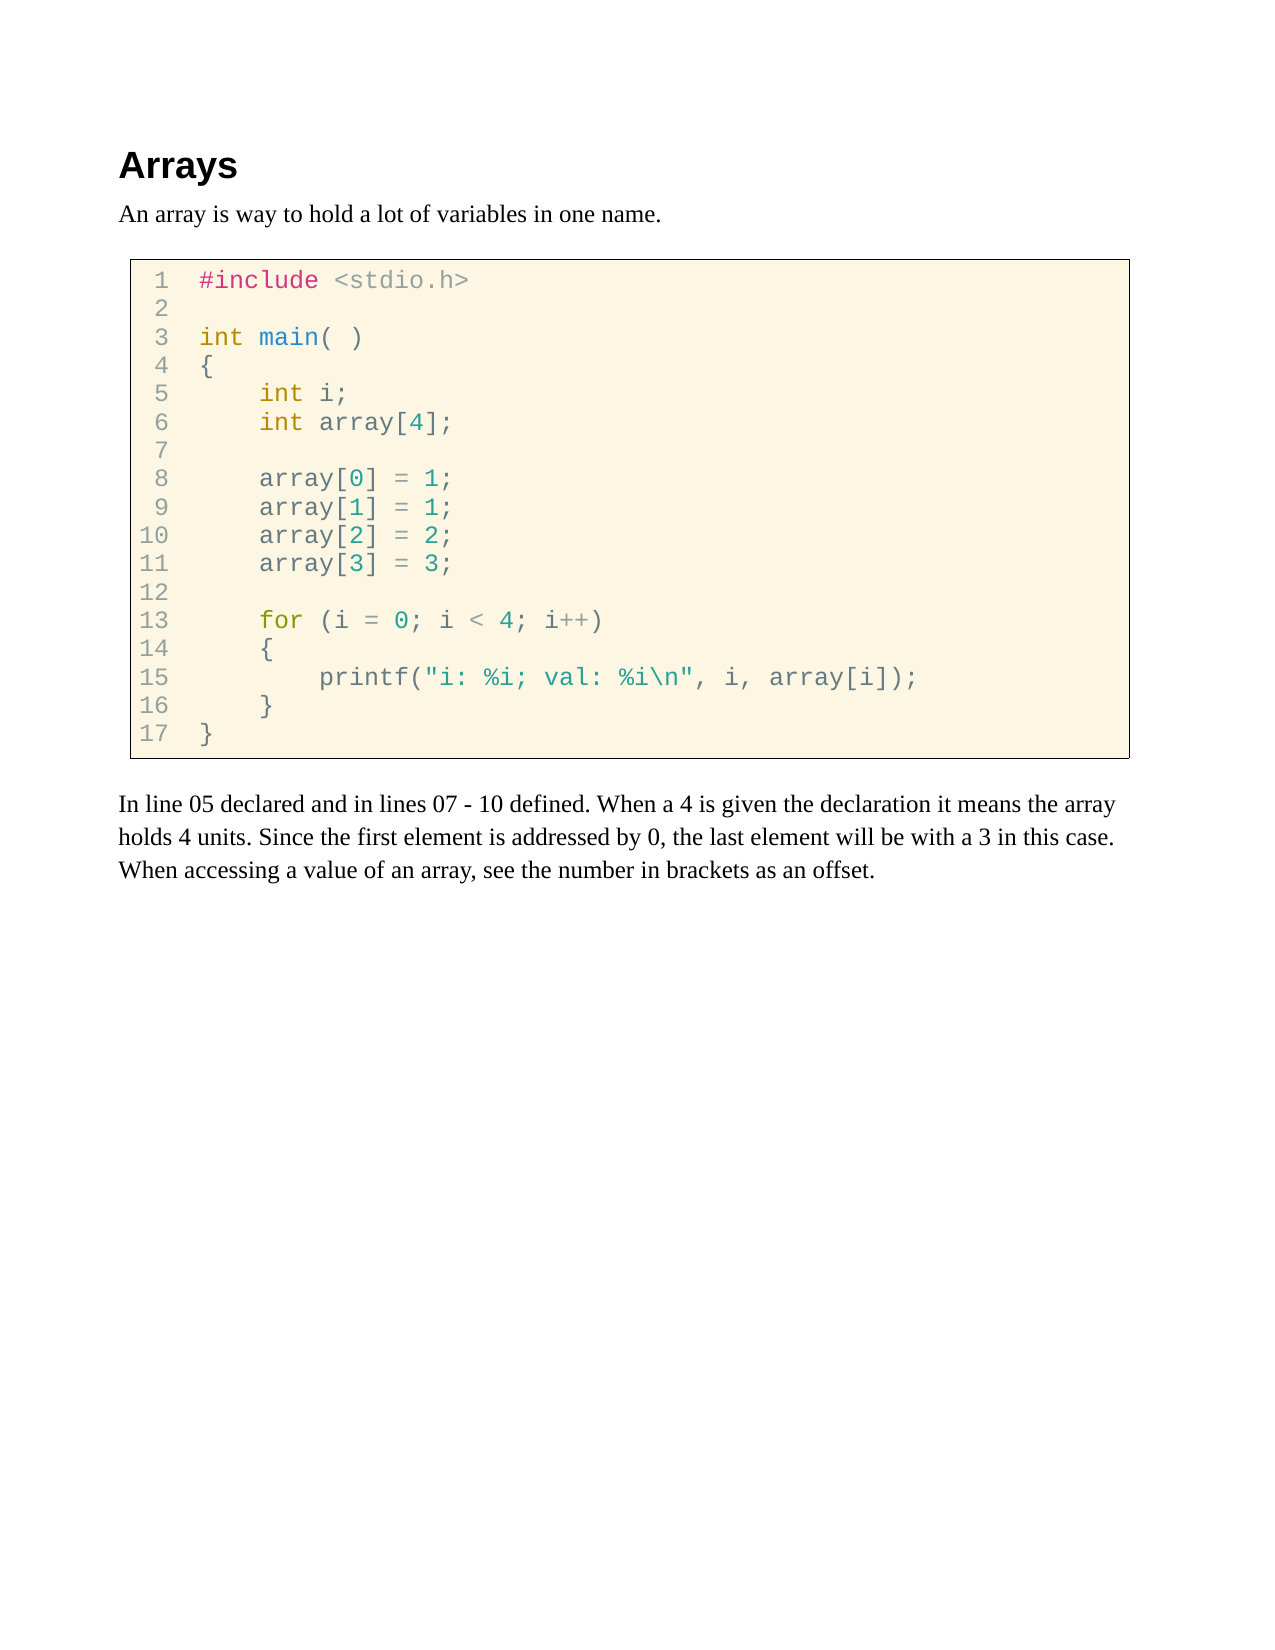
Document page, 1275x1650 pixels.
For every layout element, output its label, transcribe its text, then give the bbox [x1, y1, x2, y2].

text 11 array[3] = 3; [139, 551, 1120, 579]
text 6 int array[4]; [139, 409, 1120, 438]
text In line 05 declared and in lines 07 - 10 defined. When a 4 is given the declaration it means the array holds 4 units. Since the first element is addressed by 0, the last element will be with a 3 in this case. When accessing a value of an array, see the number in brackets as an offset. [118, 789, 1157, 884]
text 16 } [139, 693, 1120, 721]
text An array is way to hold a lot of variables in one name. [118, 199, 1157, 228]
text 10 array[2] = 2; [139, 523, 1120, 551]
text 7 [139, 438, 1120, 466]
text 2 [139, 296, 1120, 324]
subtitle Arrays [118, 143, 1157, 187]
text 13 for (i = 0; i < 4; i++) [139, 608, 1120, 636]
text 1 #include <stdio.h> [139, 268, 1120, 296]
text 15 printf("i: %i; val: %i\n", i, array[i]); [139, 664, 1120, 693]
text 17 } [139, 721, 1120, 749]
text 9 array[1] = 1; [139, 494, 1120, 523]
text 4 { [139, 353, 1120, 381]
text 5 int i; [139, 381, 1120, 409]
text 3 int main( ) [139, 324, 1120, 353]
text 8 array[0] = 1; [139, 466, 1120, 494]
text 12 [139, 579, 1120, 608]
text 14 { [139, 636, 1120, 664]
